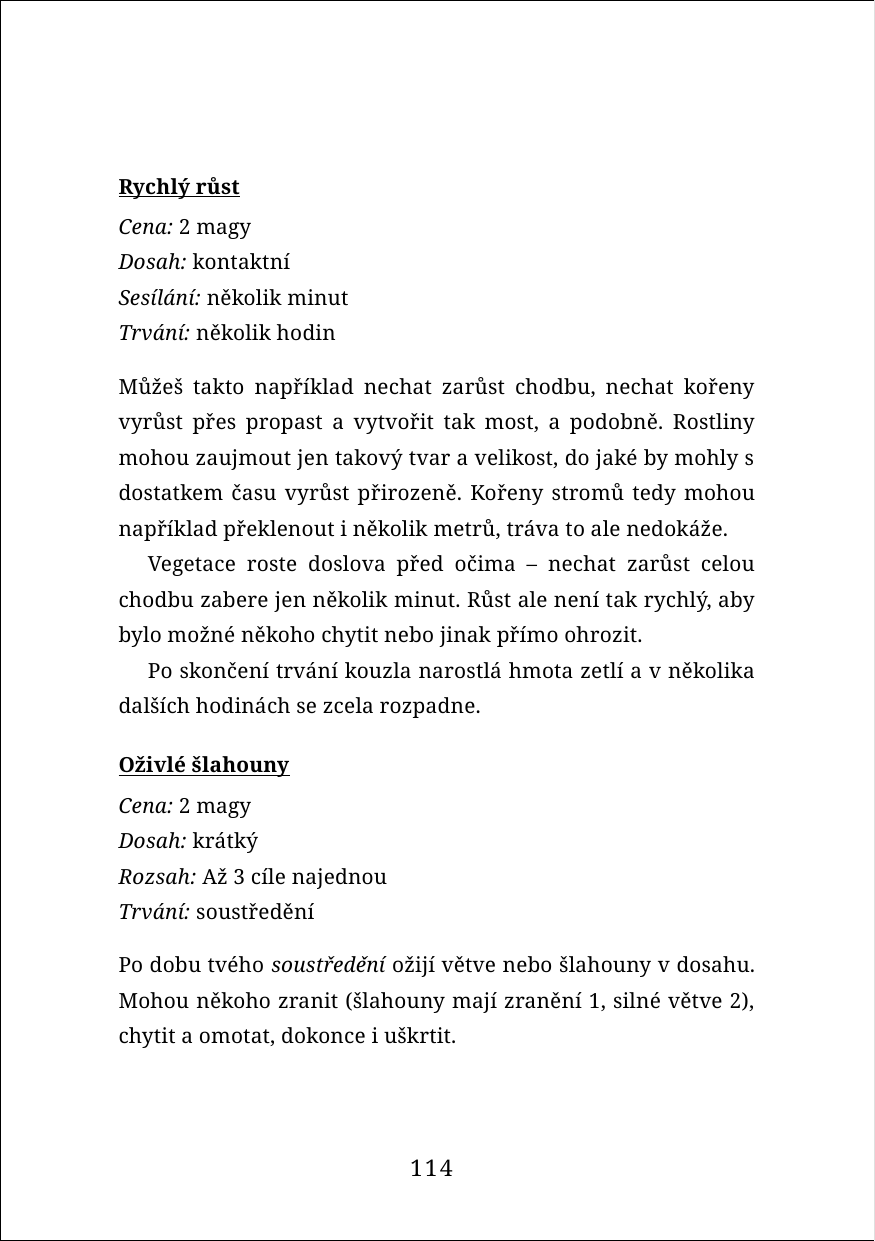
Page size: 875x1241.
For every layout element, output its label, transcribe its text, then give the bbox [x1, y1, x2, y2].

text Můžeš takto například nechat zarůst chodbu, nechat kořeny vyrůst přes propast a vytvořit tak most, a podobně. Rostliny mohou zaujmout jen takový tvar a velikost, do jaké by mohly s dostatkem času vyrůst přirozeně. Kořeny stromů tedy mohou například překlenout i několik metrů, tráva to ale nedokáže. Vegetace roste doslova před očima – nechat zarůst celou chodbu zabere jen několik minut. Růst ale není tak rychlý, aby bylo možné někoho chytit nebo jinak přímo ohrozit. Po skončení trvání kouzla narostlá hmota zetlí a v několika dalších hodinách se zcela rozpadne. [118, 372, 756, 720]
text Cena: 2 magy Dosah: krátký Rozsah: Až 3 cíle najednou Trvání: soustředění [118, 791, 756, 926]
subtitle Oživlé šlahouny [118, 751, 756, 779]
text Po dobu tvého soustředění ožijí větve nebo šlahouny v dosahu. Mohou někoho zranit (šlahouny mají zranění 1, silné větve 2), chytit a omotat, dokonce i uškrtit. [118, 951, 756, 1050]
subtitle Rychlý růst [118, 172, 756, 200]
text Cena: 2 magy Dosah: kontaktní Sesílání: několik minut Trvání: několik hodin [118, 212, 756, 347]
